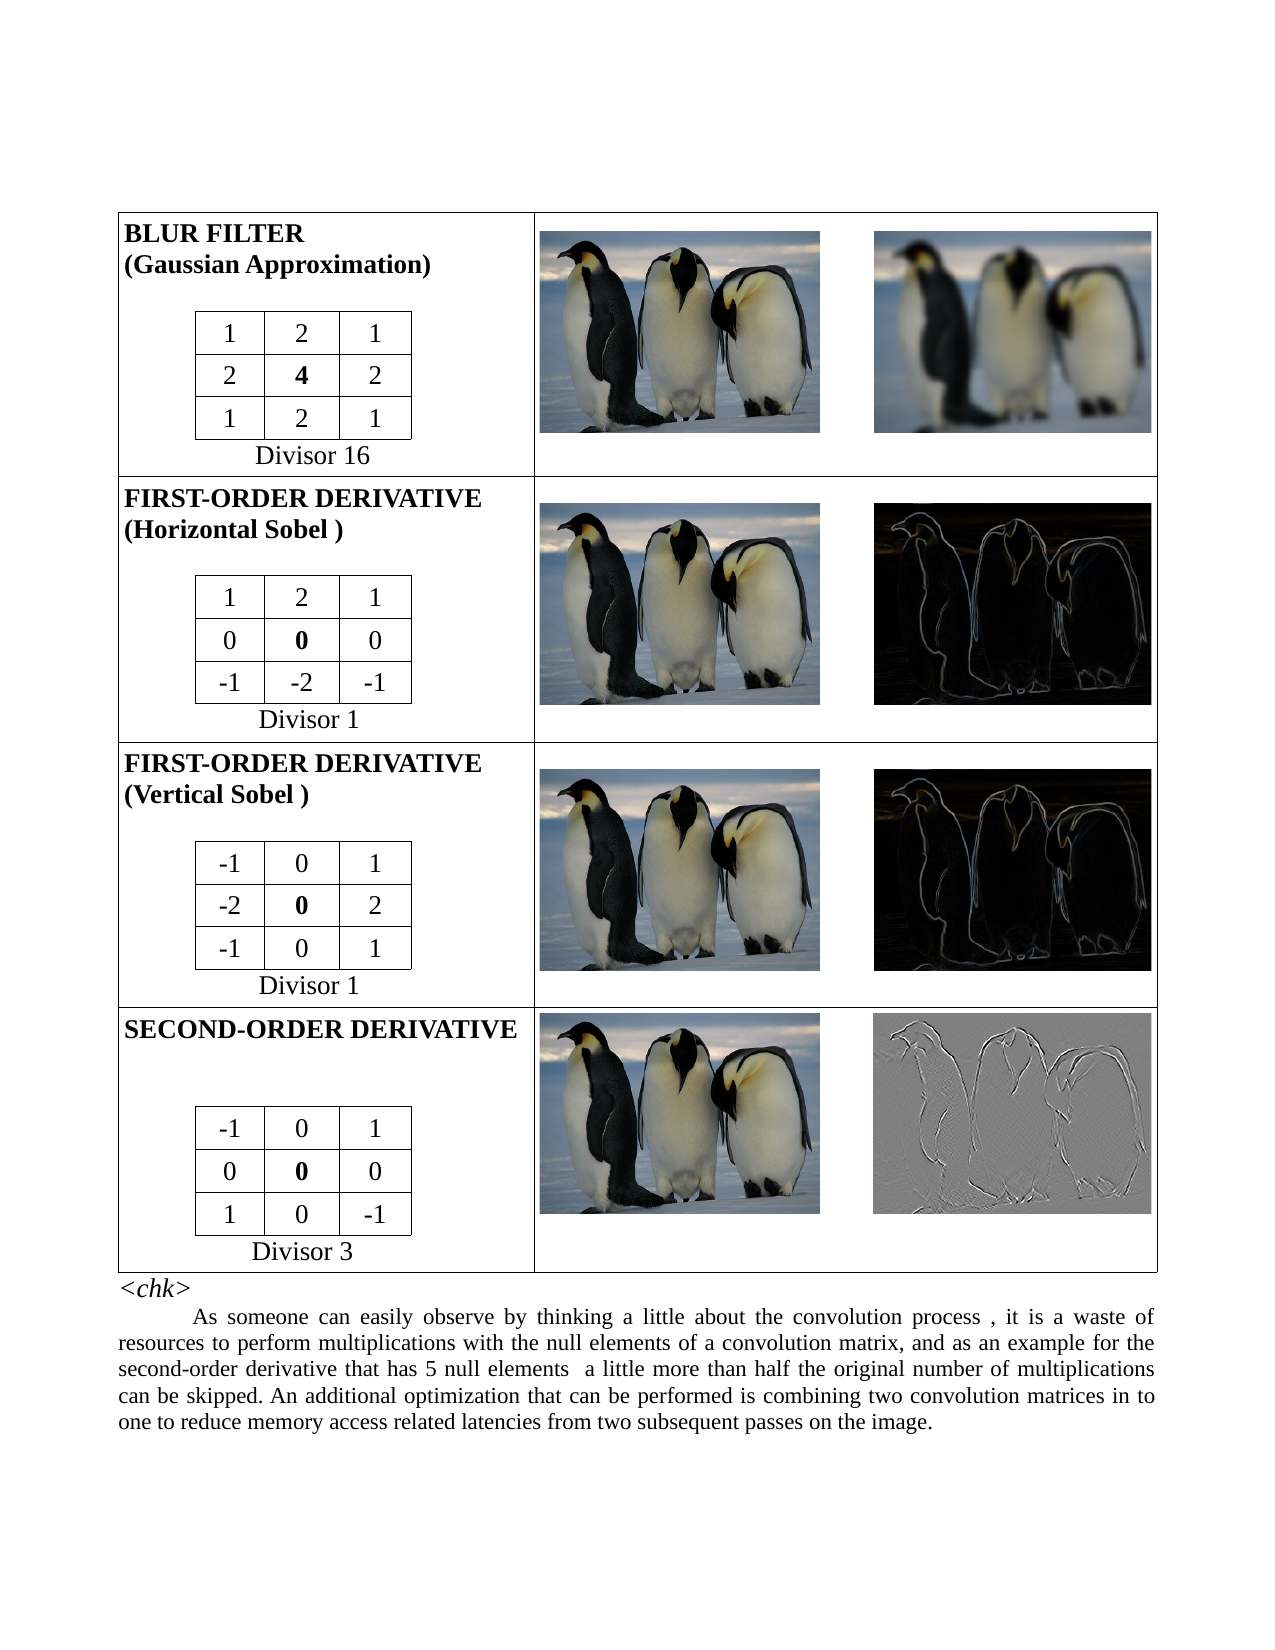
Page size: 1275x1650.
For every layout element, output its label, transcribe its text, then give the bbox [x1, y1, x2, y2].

table_cell 0 [265, 1193, 339, 1234]
table_cell 2 [340, 885, 411, 926]
table_header 1 [196, 576, 264, 618]
table_cell 0 [196, 1150, 264, 1192]
table_cell 0 [265, 927, 339, 969]
table_cell 1 [196, 1193, 264, 1234]
table_cell -2 [265, 662, 339, 703]
table_cell 2 [340, 355, 411, 396]
table_header 1 [196, 312, 264, 353]
table_header 2 [265, 312, 339, 353]
table_header 1 [340, 1107, 411, 1149]
table_cell 1 [340, 927, 411, 969]
text <chk> [118, 1273, 1157, 1303]
table_cell FIRST-ORDER DERIVATIVE (Horizontal Sobel ) Divisor 1 [119, 477, 534, 742]
table_header BLUR FILTER (Gaussian Approximation) Divisor 16 [119, 213, 534, 476]
table_cell 4 [265, 355, 339, 396]
table_header 2 [265, 576, 339, 618]
table_cell -2 [196, 885, 264, 926]
picture [539, 1013, 1152, 1214]
table_header -1 [196, 1107, 264, 1149]
table_header 1 [340, 312, 411, 353]
table_cell 0 [265, 619, 339, 661]
table_cell 0 [265, 1150, 339, 1192]
table_header [535, 213, 1157, 432]
table_cell -1 [196, 927, 264, 969]
table_header -1 [196, 842, 264, 883]
table_cell [535, 477, 1157, 742]
table_cell SECOND-ORDER DERIVATIVE Divisor 3 [119, 1008, 534, 1272]
table_cell [535, 1008, 1157, 1272]
table_cell -1 [340, 662, 411, 703]
table_header 0 [265, 1107, 339, 1149]
table_cell FIRST-ORDER DERIVATIVE (Vertical Sobel ) Divisor 1 [119, 743, 534, 1007]
table_cell -1 [196, 662, 264, 703]
table_header 0 [265, 842, 339, 883]
picture [539, 231, 1152, 433]
table_cell 0 [340, 619, 411, 661]
picture [539, 769, 1152, 971]
table_header 1 [340, 842, 411, 883]
table_cell 1 [196, 397, 264, 439]
table_header 1 [340, 576, 411, 618]
table_cell 1 [340, 397, 411, 439]
table_cell -1 [340, 1193, 411, 1234]
table_header [535, 433, 1157, 476]
table_cell 0 [196, 619, 264, 661]
table_cell 2 [265, 397, 339, 439]
table_cell [535, 743, 1157, 1007]
text As someone can easily observe by thinking a little about the convolution process , it is a waste of resources to perform multiplications with the null elements of a convolution matrix, and as an example for the second-order derivative that has 5 null elements a little more than half the original number of multiplications can be skipped. An additional optimization that can be performed is combining two convolution matrices in to one to reduce memory access related latencies from two subsequent passes on the image. [118, 1303, 1157, 1434]
table_cell 0 [265, 885, 339, 926]
picture [539, 503, 1152, 705]
table_cell 2 [196, 355, 264, 396]
table_cell 0 [340, 1150, 411, 1192]
